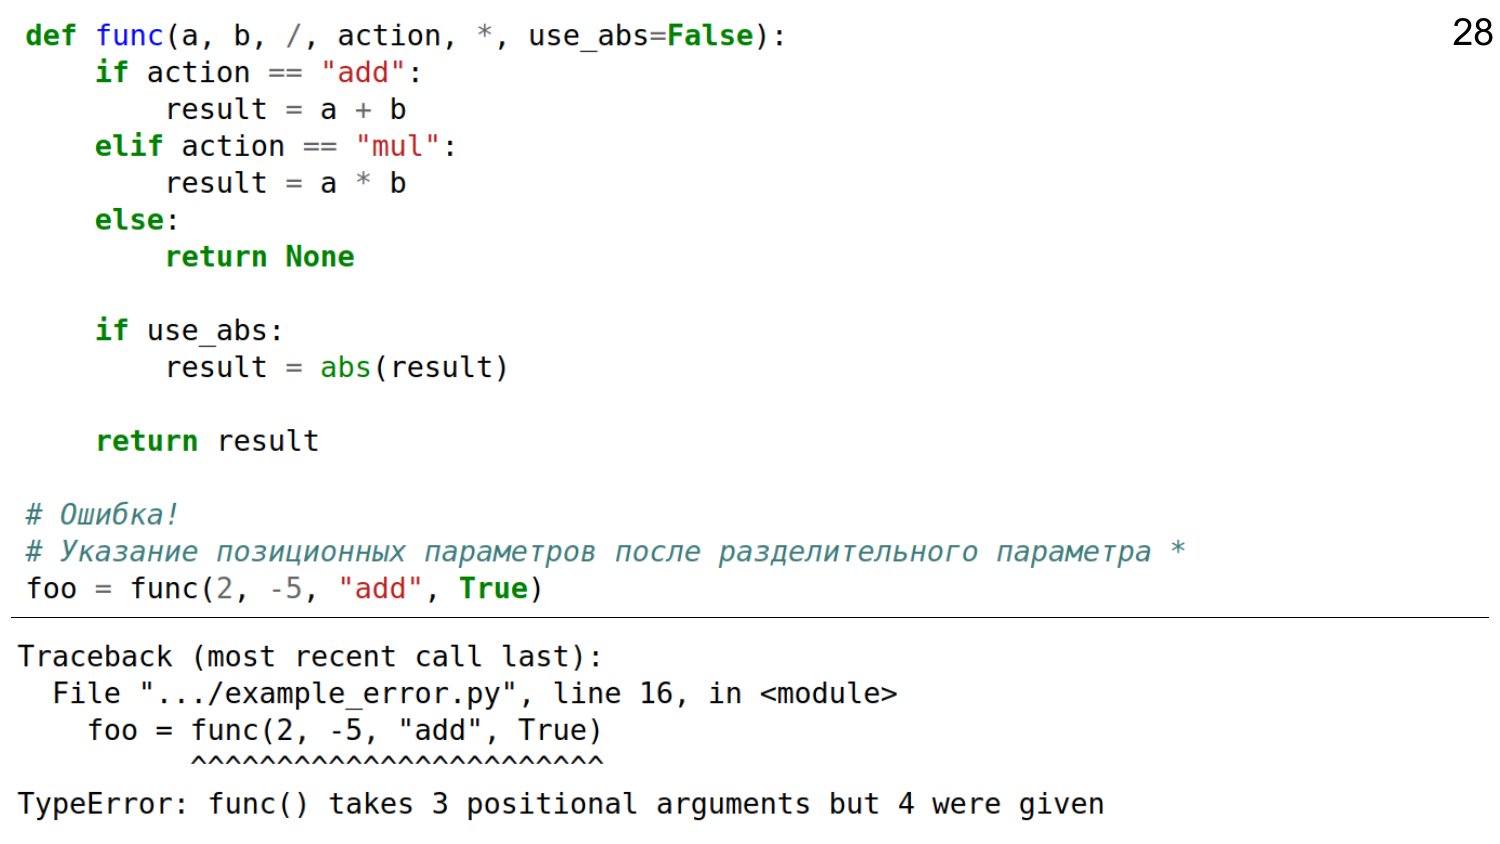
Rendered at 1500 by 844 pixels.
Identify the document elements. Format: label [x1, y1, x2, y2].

picture [18, 15, 1199, 607]
picture [9, 635, 1116, 831]
